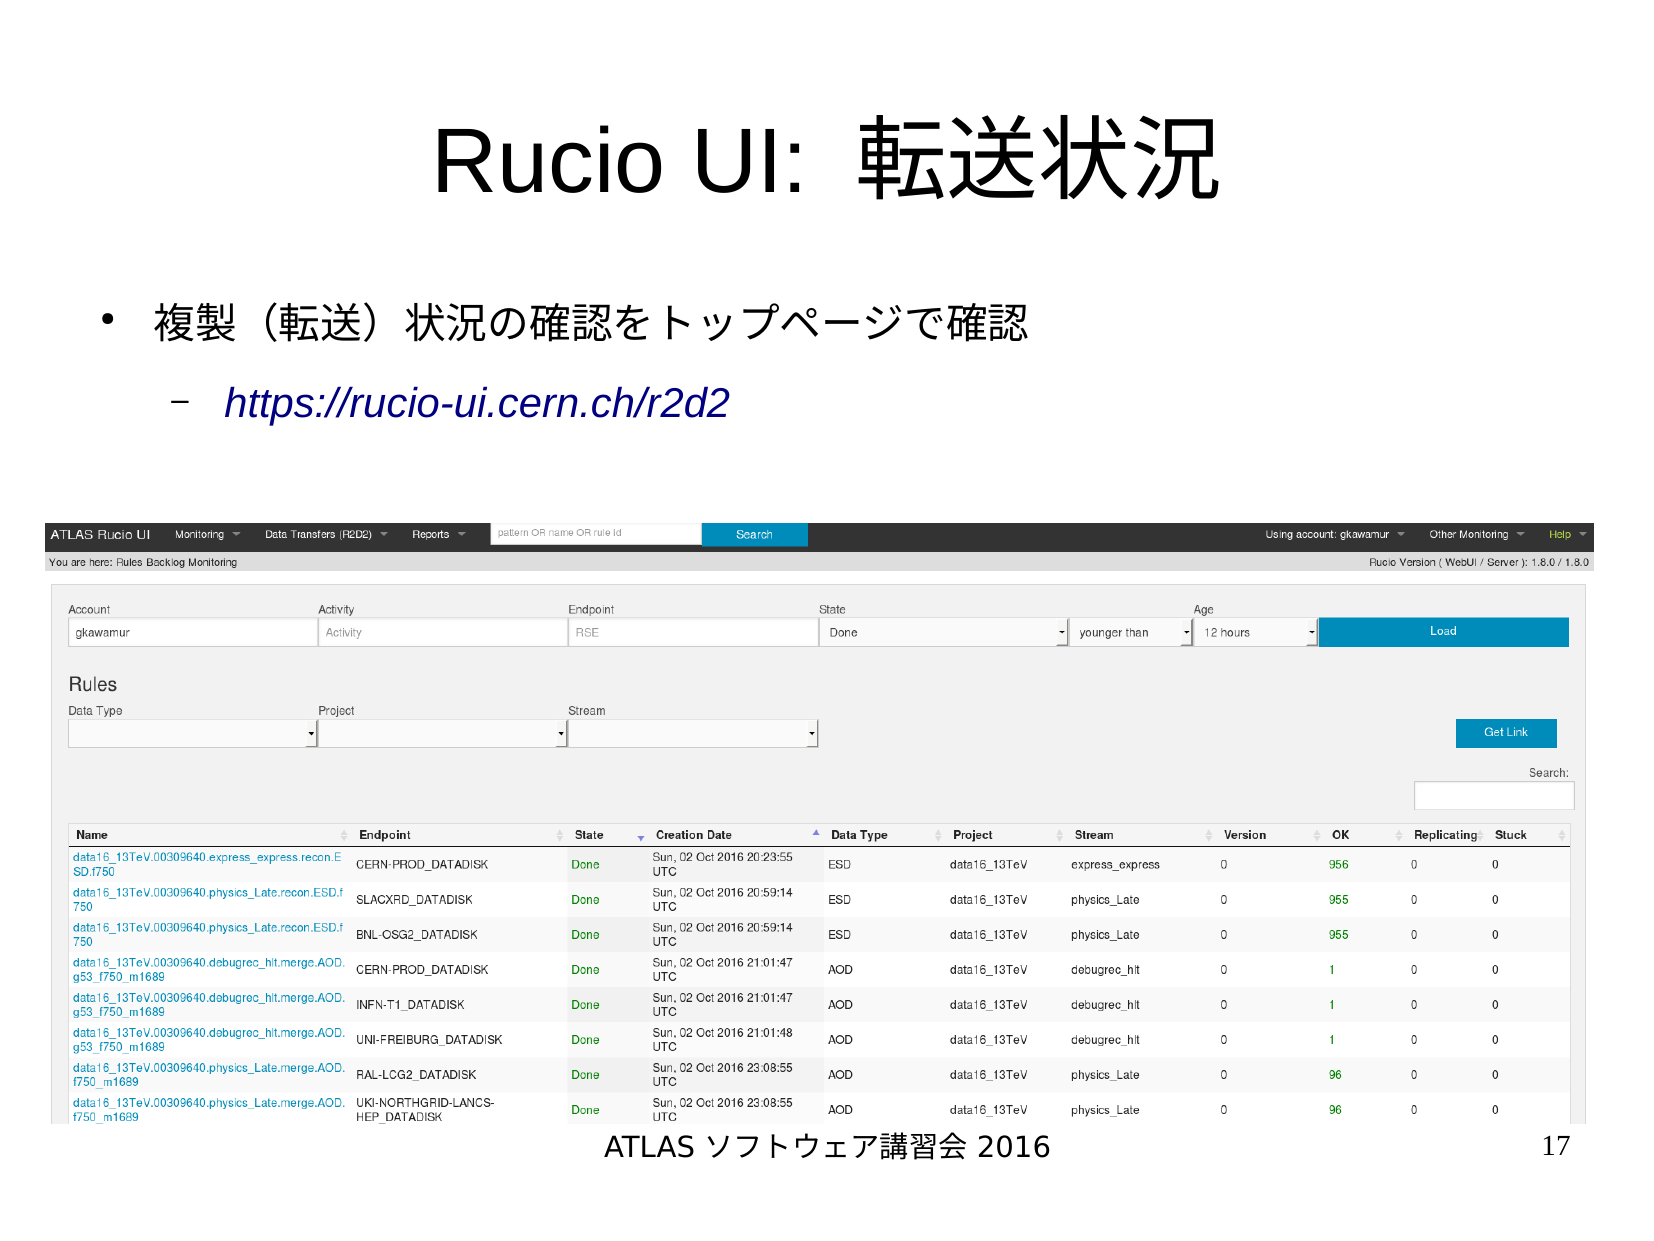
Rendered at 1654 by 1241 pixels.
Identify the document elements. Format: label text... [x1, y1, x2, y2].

picture [45, 523, 1594, 1124]
title Rucio UI: 転送状況 [82, 49, 1571, 257]
list 複製（転送）状況の確認をトップページで確認 https://rucio-ui.cern.ch/r2d2 [82, 290, 1571, 523]
